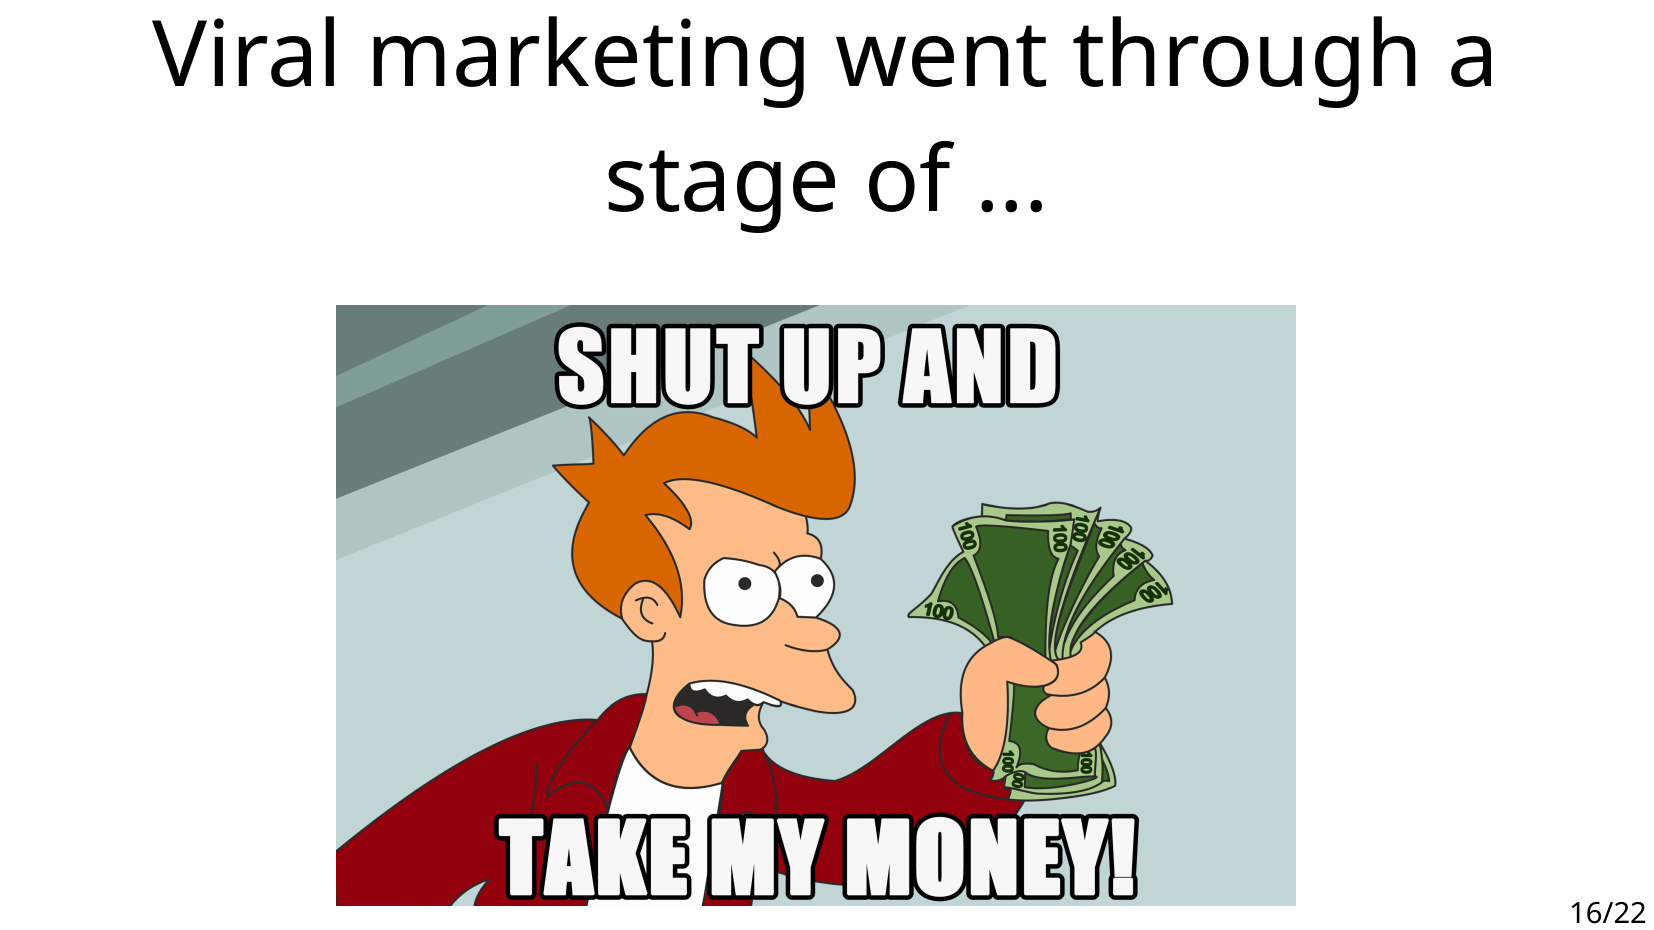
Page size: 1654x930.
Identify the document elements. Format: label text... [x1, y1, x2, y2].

picture [336, 305, 1296, 906]
title Viral marketing went through a stage of ... [82, 1, 1571, 225]
